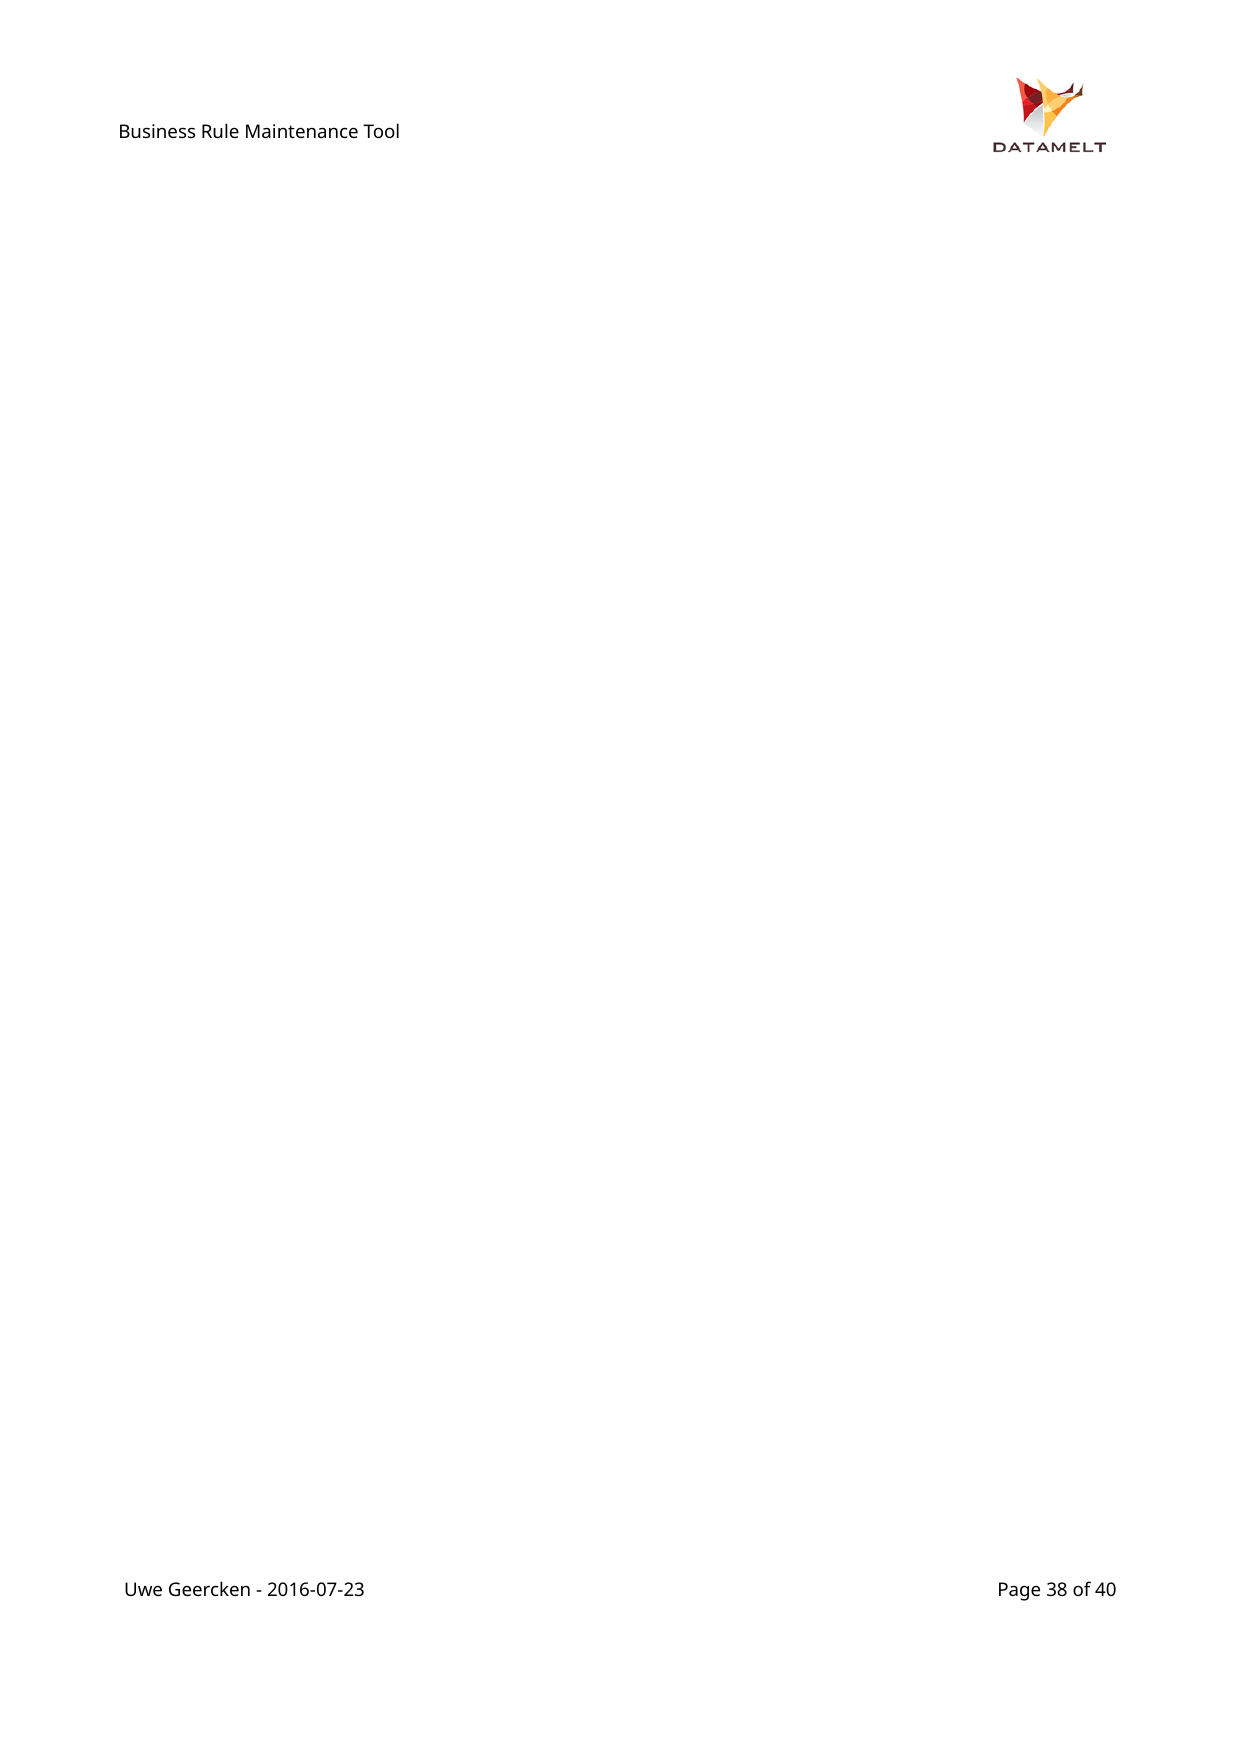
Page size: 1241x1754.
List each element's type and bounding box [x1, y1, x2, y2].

picture [992, 69, 1107, 160]
